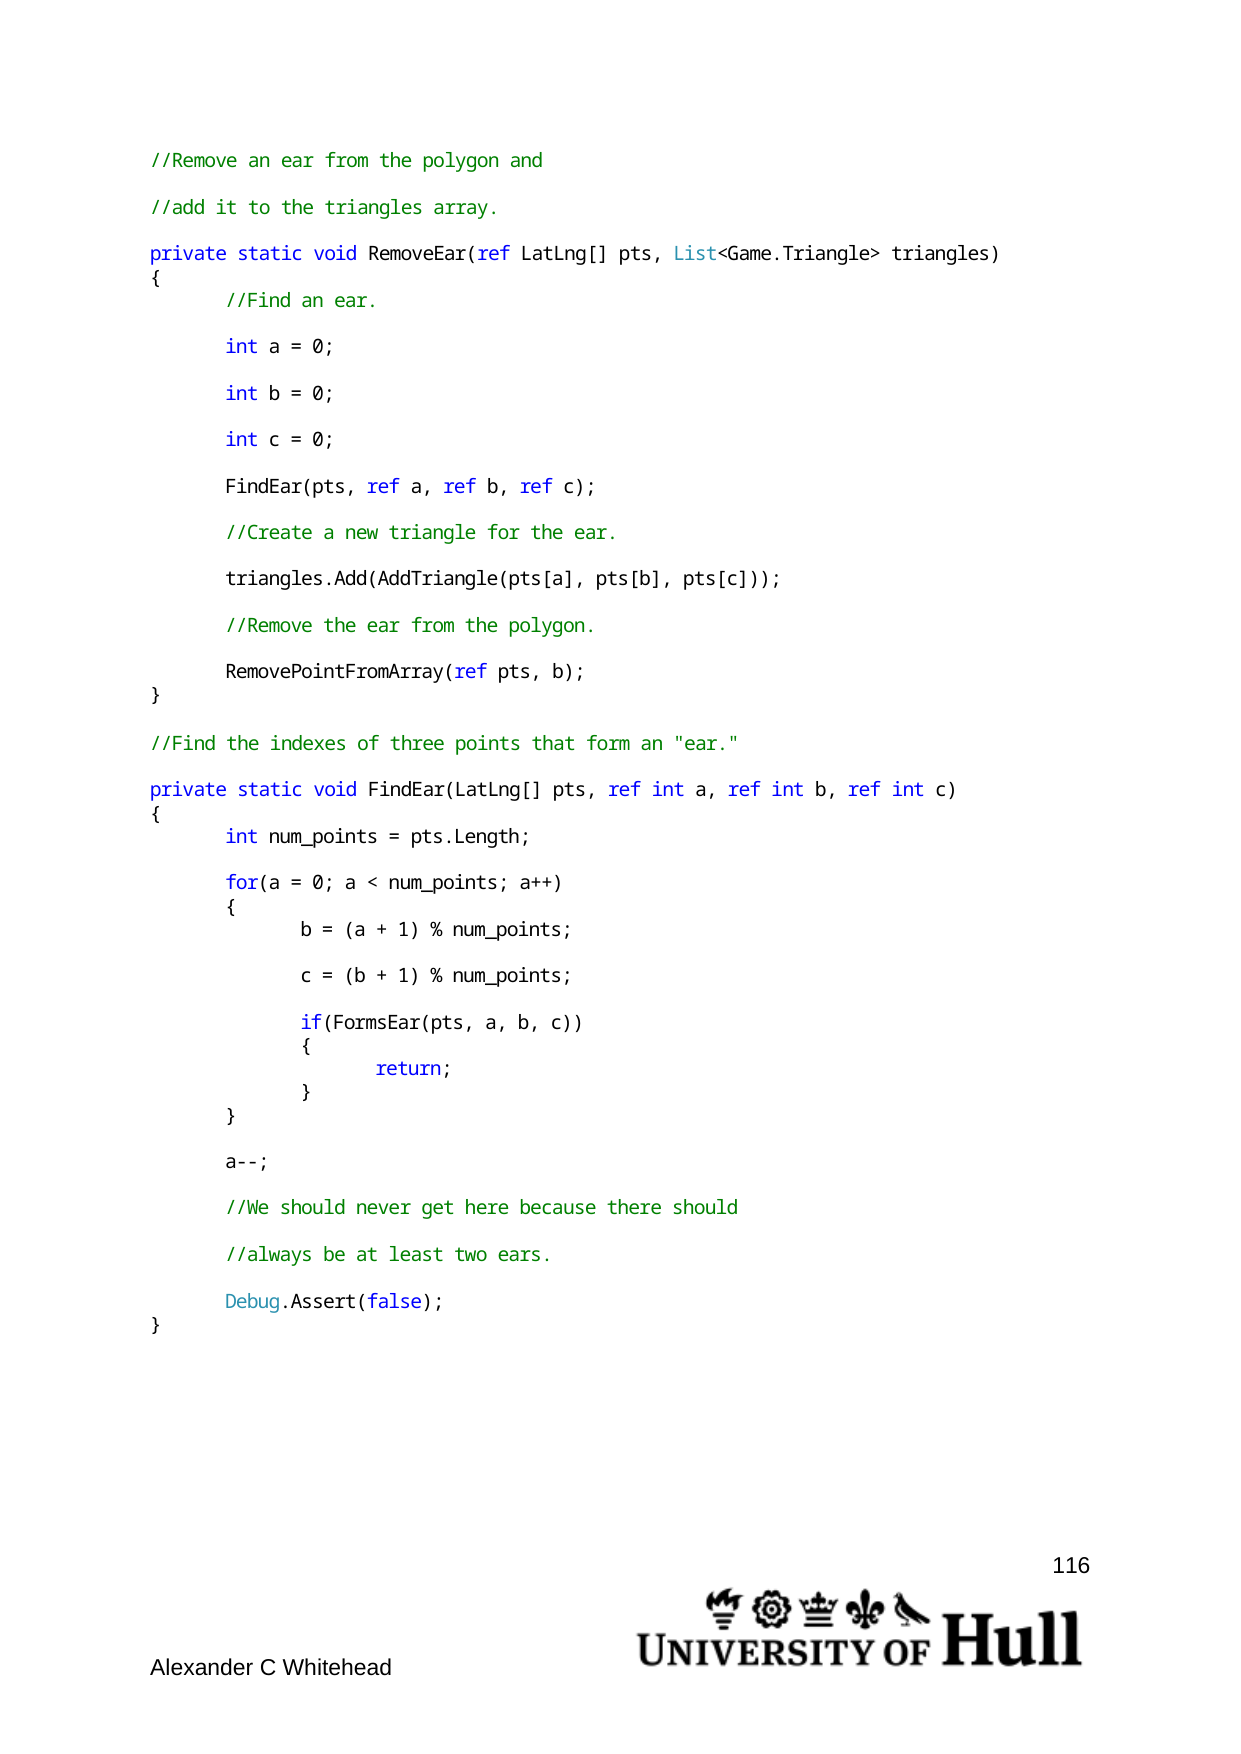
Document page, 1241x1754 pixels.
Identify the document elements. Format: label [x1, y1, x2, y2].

picture [630, 1578, 1091, 1676]
